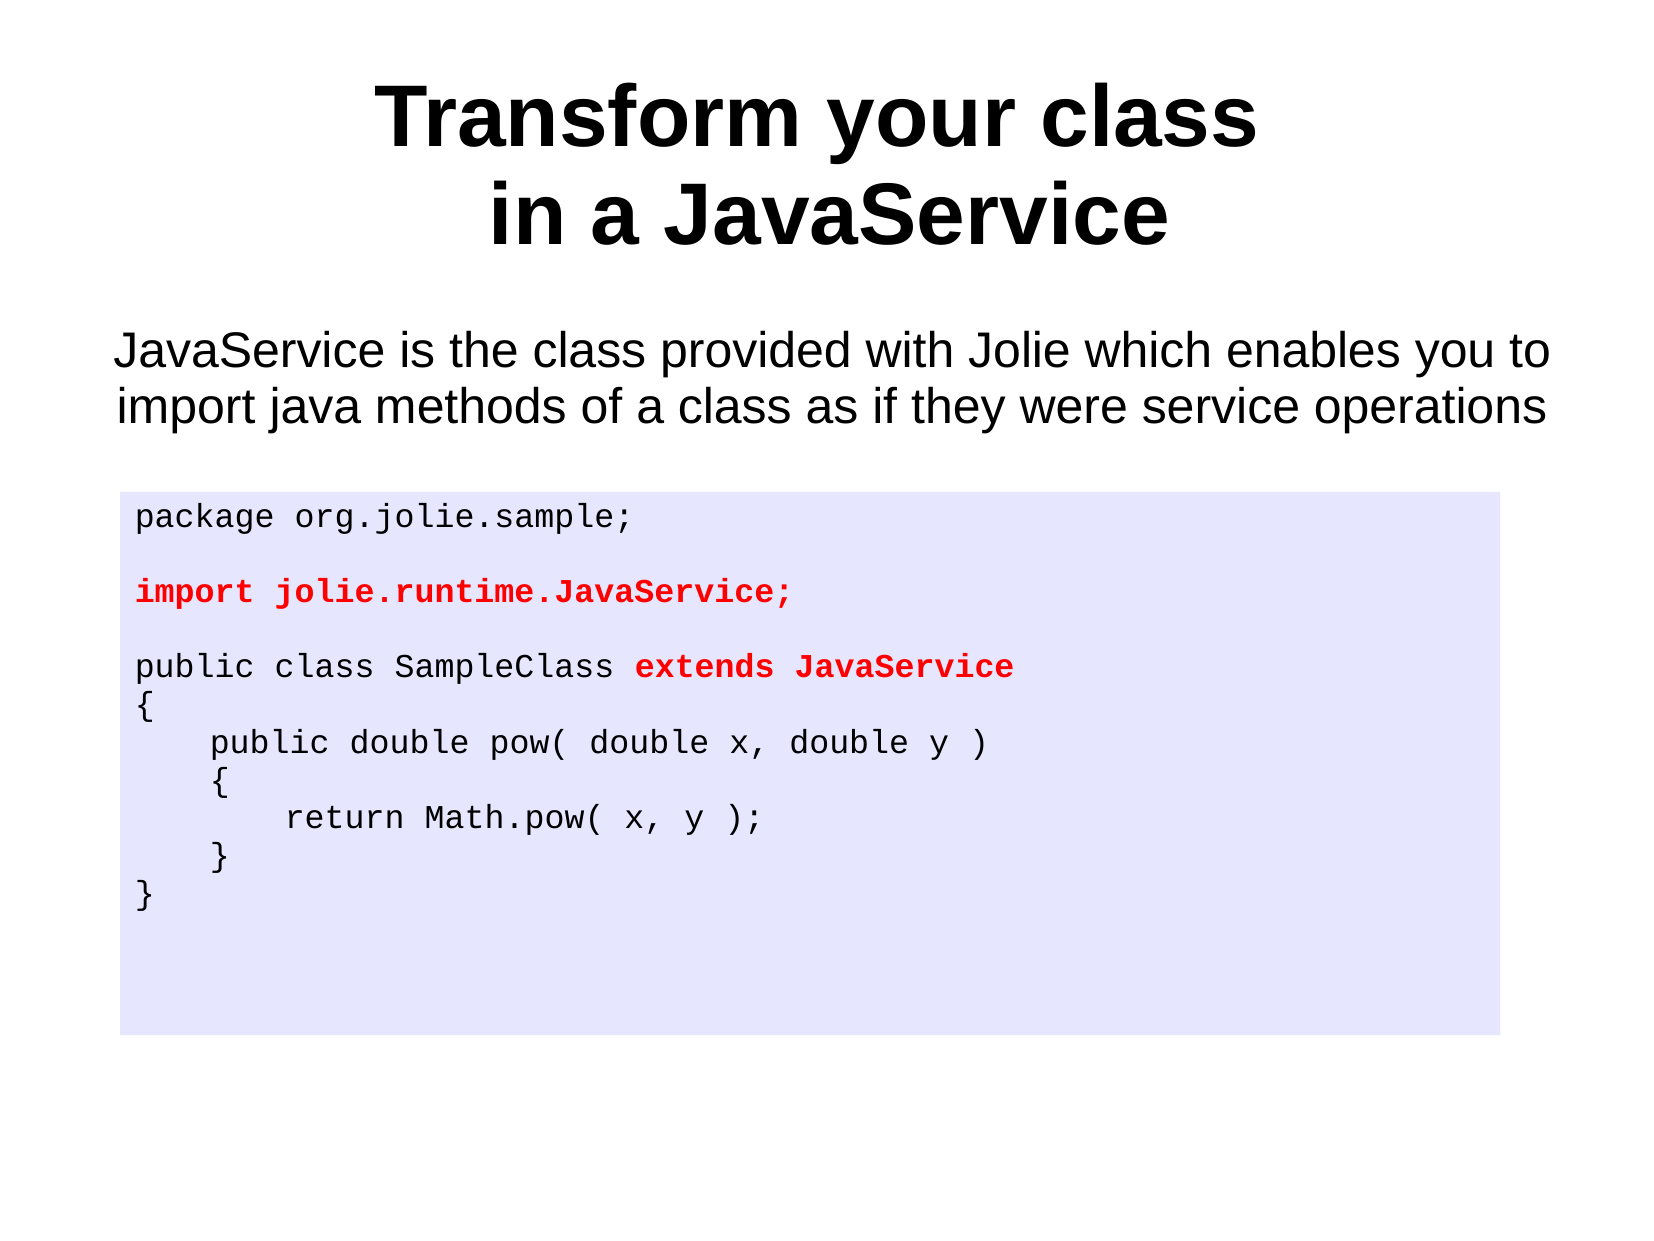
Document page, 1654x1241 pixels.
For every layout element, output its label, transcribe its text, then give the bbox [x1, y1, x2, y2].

text_box package org.jolie.sample; import jolie.runtime.JavaService; public class SampleClass extends JavaService { public double pow( double x, double y ) { return Math.pow( x, y ); } } [120, 491, 1501, 1036]
text_box JavaService is the class provided with Jolie which enables you to import java methods of a class as if they were service operations [75, 315, 1591, 443]
text_box Transform your class in a JavaService [360, 60, 1300, 271]
